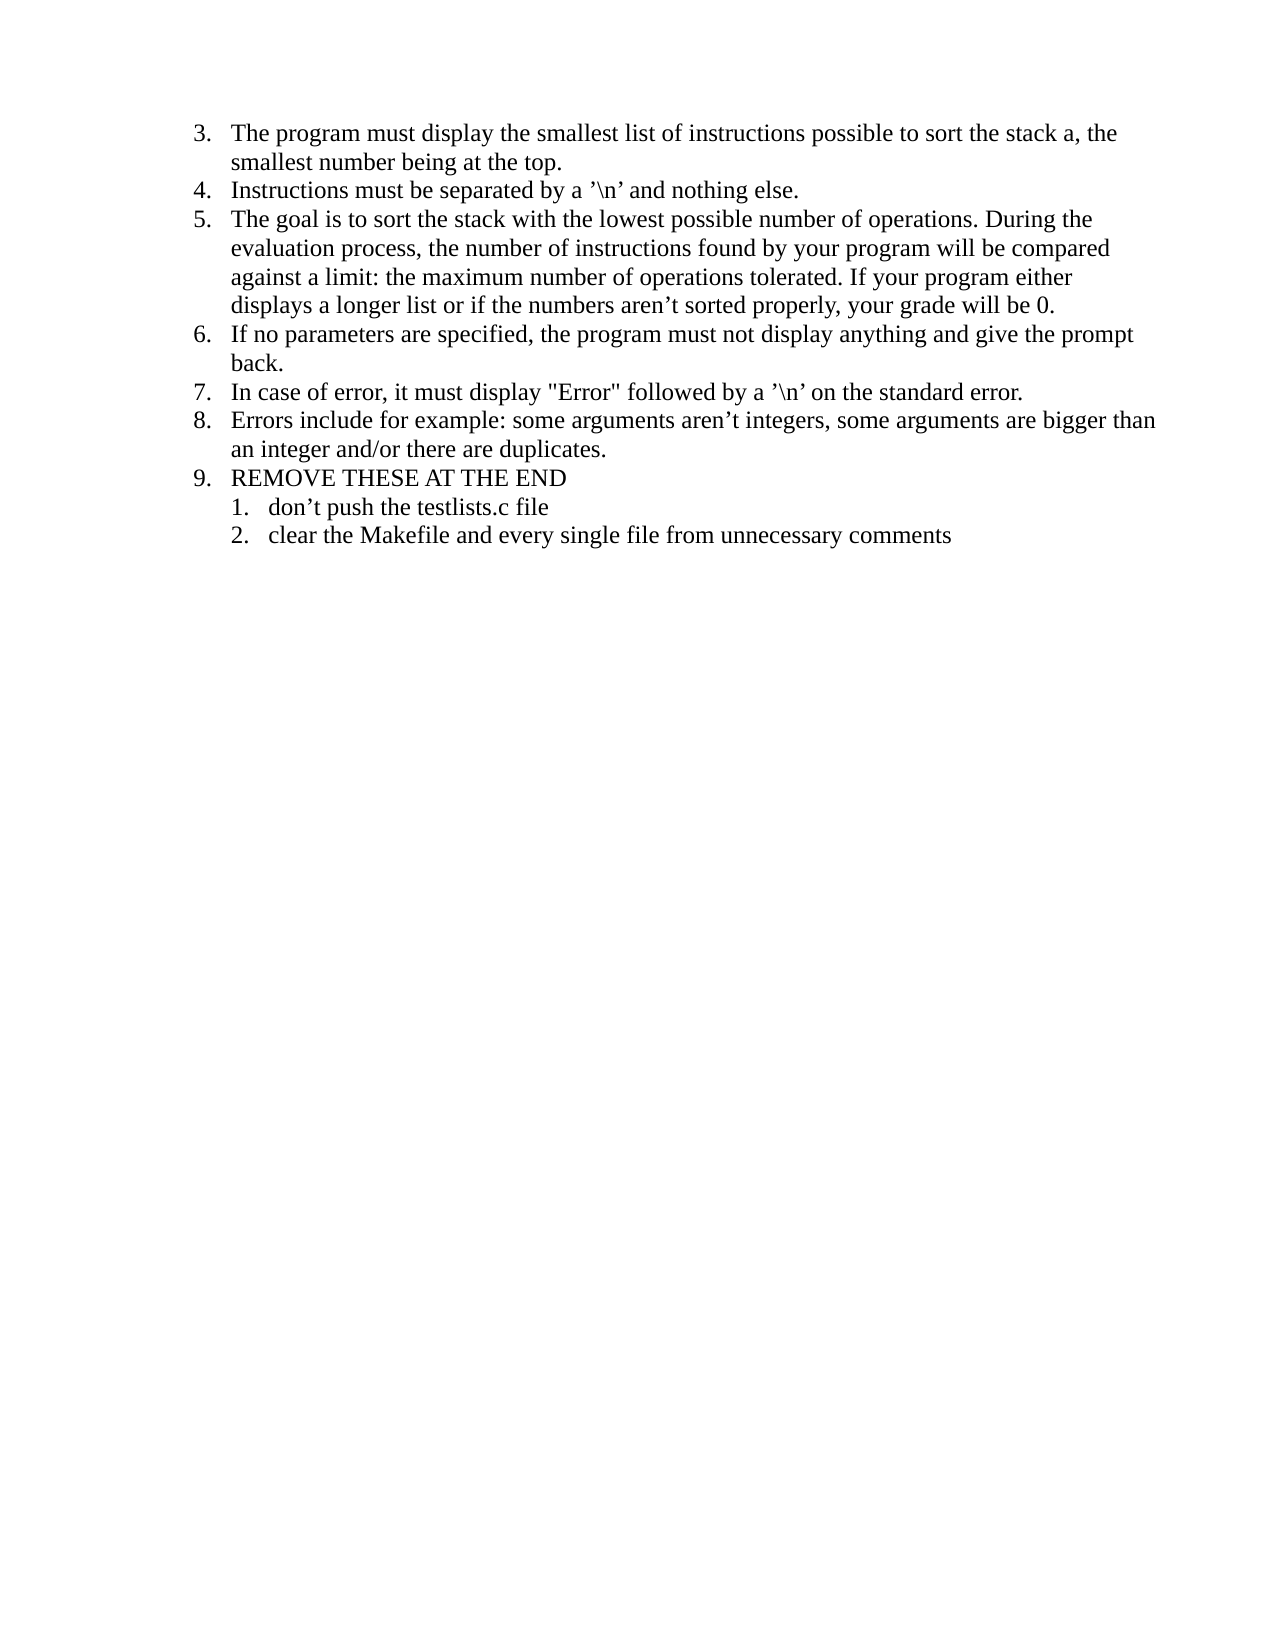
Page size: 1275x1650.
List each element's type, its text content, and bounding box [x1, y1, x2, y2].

list If no parameters are specified, the program must not display anything and give the prompt back. [193, 319, 1157, 377]
list Instructions must be separated by a ’\n’ and nothing else. [193, 176, 1157, 204]
list The program must display the smallest list of instructions possible to sort the stack a, the smallest number being at the top. [193, 118, 1157, 176]
list clear the Makefile and every single file from unnecessary comments [231, 521, 1157, 549]
list The goal is to sort the stack with the lowest possible number of operations. During the evaluation process, the number of instructions found by your program will be compared against a limit: the maximum number of operations tolerated. If your program either displays a longer list or if the numbers aren’t sorted properly, your grade will be 0. [193, 204, 1157, 319]
list REMOVE THESE AT THE END [193, 463, 1157, 492]
list In case of error, it must display "Error" followed by a ’\n’ on the standard error. [193, 377, 1157, 406]
list don’t push the testlists.c file [231, 492, 1157, 521]
list Errors include for example: some arguments aren’t integers, some arguments are bigger than an integer and/or there are duplicates. [193, 406, 1157, 463]
